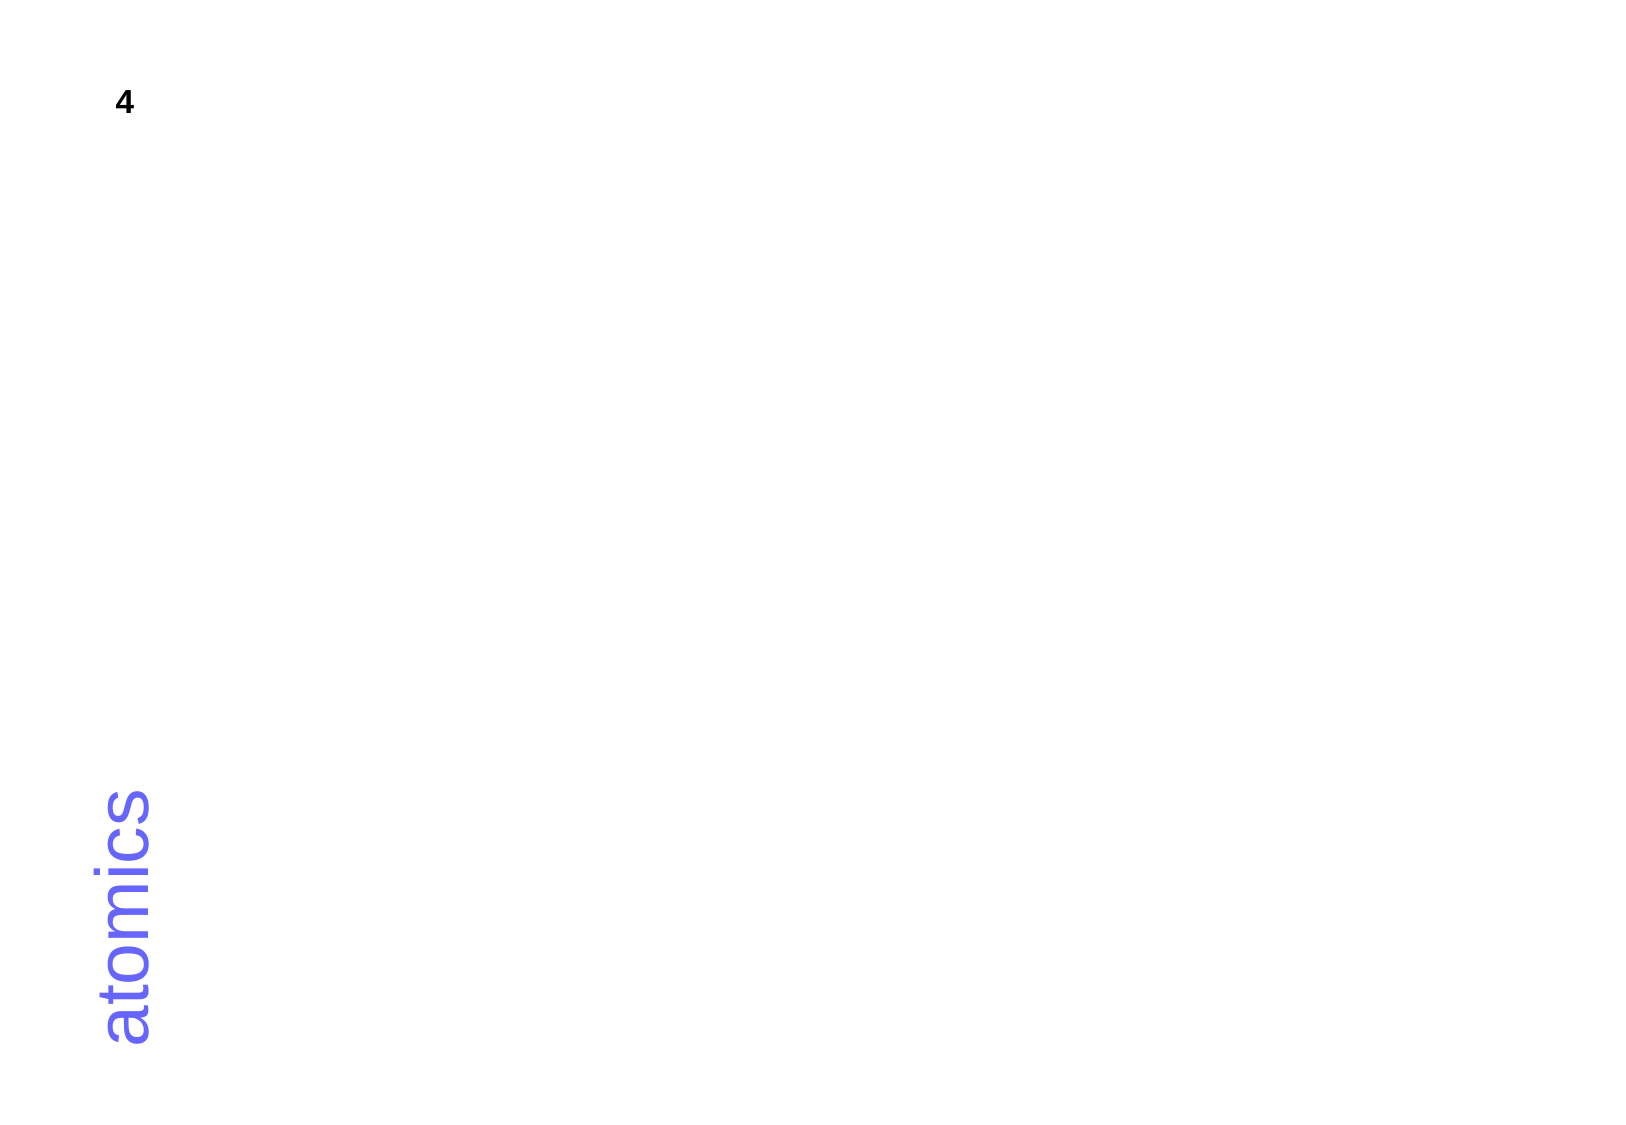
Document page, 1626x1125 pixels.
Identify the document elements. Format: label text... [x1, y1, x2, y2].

title atomics [21, 29, 217, 1063]
